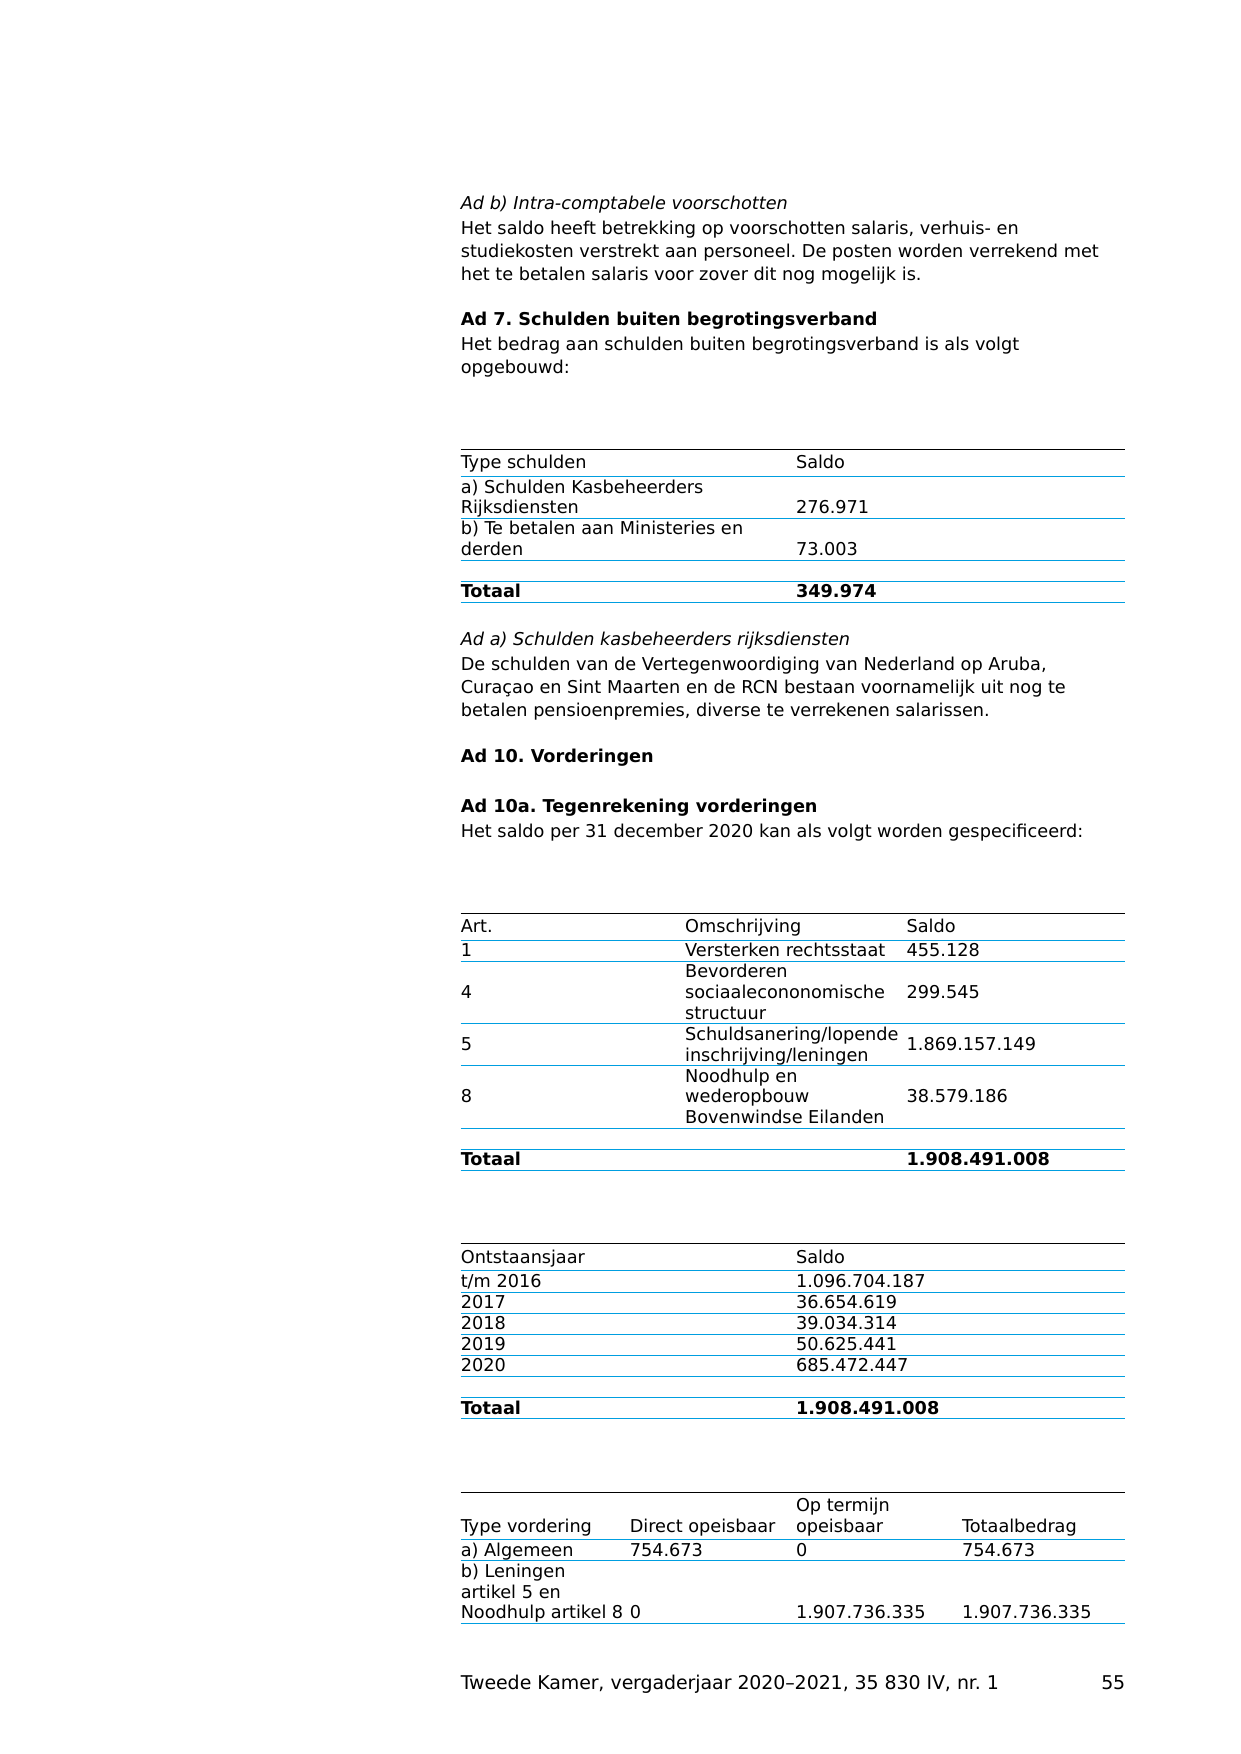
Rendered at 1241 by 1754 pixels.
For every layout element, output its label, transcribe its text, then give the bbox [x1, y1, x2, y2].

table_cell Schuldsanering/lopende inschrijving/leningen [682, 1024, 903, 1065]
table_cell Saldo [793, 450, 1125, 476]
table_cell 685.472.447 [793, 1356, 1125, 1376]
table_cell 1.096.704.187 [793, 1271, 1125, 1291]
text Ad 10. Vorderingen [461, 744, 1125, 767]
table_cell 0 [793, 1540, 959, 1560]
table_cell Type schulden [461, 450, 793, 476]
table_cell 455.128 [904, 941, 1125, 961]
text Ad a) Schulden kasbeheerders rijksdiensten [461, 627, 1125, 650]
table_header Tabel 18 Overzicht schulden buiten begrotingsverband (bedragen in €) [461, 401, 1125, 449]
table_cell Bevorderen sociaalecononomische structuur [682, 962, 903, 1023]
table_cell [682, 1150, 903, 1170]
table_cell 1.869.157.149 [904, 1024, 1125, 1065]
table_cell Omschrijving [682, 914, 903, 940]
table_cell 2020 [461, 1356, 793, 1376]
table_cell 39.034.314 [793, 1314, 1125, 1334]
table_cell [904, 1129, 1125, 1149]
table_cell Noodhulp en wederopbouw Bovenwindse Eilanden [682, 1066, 903, 1127]
table_cell Totaal [461, 1398, 793, 1418]
table_cell 5 [461, 1024, 682, 1065]
table_cell 0 [627, 1561, 793, 1623]
table_cell [793, 1377, 1125, 1397]
table_header Tabel 20 Overzicht vorderingen naar ontstaansjaar per 31 december 2020 (bedragen in €) [461, 1195, 1125, 1243]
table_cell 36.654.619 [793, 1293, 1125, 1312]
table_cell Art. [461, 914, 682, 940]
table_cell Saldo [904, 914, 1125, 940]
table_cell 73.003 [793, 519, 1125, 559]
table_header Tabel 19 Overzicht vorderingen per artikel per 31 december 2020 (bedragen in €) [461, 865, 1125, 913]
text Ad 10a. Tegenrekening vorderingen [461, 794, 1125, 817]
table_cell 2018 [461, 1314, 793, 1334]
table_cell Type vordering [461, 1493, 627, 1539]
table_cell 1 [461, 941, 682, 961]
table_cell Op termijn opeisbaar [793, 1493, 959, 1539]
table_cell Totaal [461, 582, 793, 602]
text Het saldo heeft betrekking op voorschotten salaris, verhuis- en studiekosten verstrekt aan personeel. De posten worden verrekend met het te betalen salaris voor zover dit nog mogelijk is. [461, 216, 1125, 284]
table_cell 8 [461, 1066, 682, 1127]
table_cell 276.971 [793, 477, 1125, 518]
table_cell Versterken rechtsstaat [682, 941, 903, 961]
table_cell [461, 561, 793, 581]
table_cell t/m 2016 [461, 1271, 793, 1291]
table_cell 349.974 [793, 582, 1125, 602]
table_cell 2019 [461, 1335, 793, 1355]
table_cell a) Algemeen [461, 1540, 627, 1560]
table_cell [461, 1129, 682, 1149]
table_cell Ontstaansjaar [461, 1244, 793, 1270]
table_cell 2017 [461, 1293, 793, 1312]
table_cell [793, 561, 1125, 581]
table_cell Saldo [793, 1244, 1125, 1270]
table_cell [461, 1377, 793, 1397]
text Het saldo per 31 december 2020 kan als volgt worden gespecificeerd: [461, 819, 1125, 842]
table_cell Totaalbedrag [959, 1493, 1125, 1539]
table_cell b) Te betalen aan Ministeries en derden [461, 519, 793, 559]
table_cell 1.907.736.335 [793, 1561, 959, 1623]
table_cell 1.908.491.008 [904, 1150, 1125, 1170]
table_cell b) Leningen artikel 5 en Noodhulp artikel 8 [461, 1561, 627, 1623]
table_cell 4 [461, 962, 682, 1023]
table_cell 754.673 [959, 1540, 1125, 1560]
text Ad b) Intra-comptabele voorschotten [461, 191, 1125, 214]
table_cell 38.579.186 [904, 1066, 1125, 1127]
table_cell 1.907.736.335 [959, 1561, 1125, 1623]
text De schulden van de Vertegenwoordiging van Nederland op Aruba, Curaçao en Sint Maarten en de RCN bestaan voornamelijk uit nog te betalen pensioenpremies, diverse te verrekenen salarissen. [461, 652, 1125, 721]
text Ad 7. Schulden buiten begrotingsverband [461, 307, 1125, 330]
table_header Tabel 21 Overzicht vorderingen naar de mate van opeisbaarheid per 31 december 2020 (bedragen in €) [461, 1444, 1125, 1492]
table_cell 299.545 [904, 962, 1125, 1023]
table_cell Totaal [461, 1150, 682, 1170]
table_cell 1.908.491.008 [793, 1398, 1125, 1418]
table_cell a) Schulden Kasbeheerders Rijksdiensten [461, 477, 793, 518]
table_cell Direct opeisbaar [627, 1493, 793, 1539]
table_cell [682, 1129, 903, 1149]
table_cell 754.673 [627, 1540, 793, 1560]
text Het bedrag aan schulden buiten begrotingsverband is als volgt opgebouwd: [461, 332, 1125, 378]
table_cell 50.625.441 [793, 1335, 1125, 1355]
